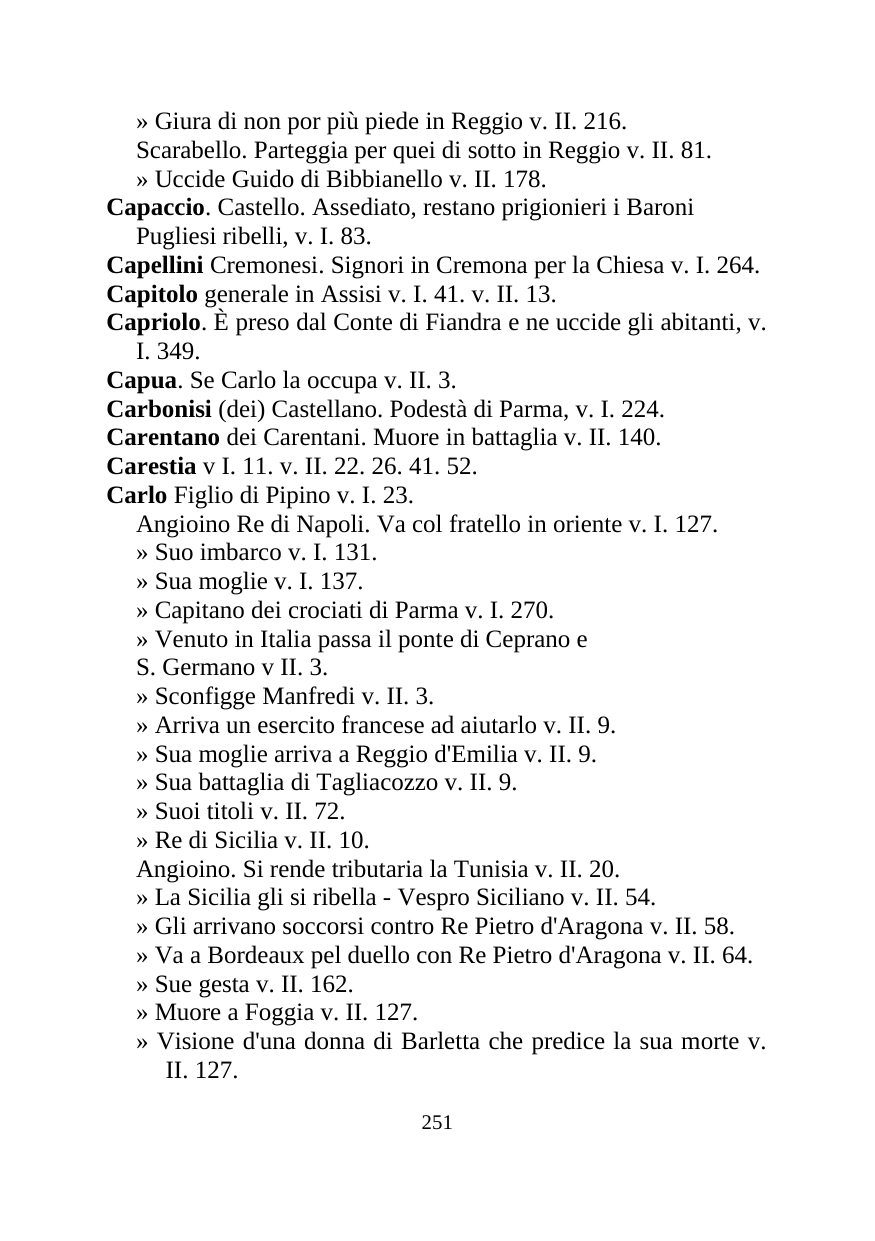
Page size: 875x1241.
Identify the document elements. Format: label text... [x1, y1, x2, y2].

text Capua. Se Carlo la occupa v. II. 3. [106, 365, 768, 394]
text Capitolo generale in Assisi v. I. 41. v. II. 13. [106, 279, 768, 307]
text » Uccide Guido di Bibbianello v. II. 178. [136, 164, 768, 192]
text » Va a Bordeaux pel duello con Re Pietro d'Aragona v. II. 64. [136, 940, 768, 969]
text » Re di Sicilia v. II. 10. [136, 825, 768, 854]
text Capellini Cremonesi. Signori in Cremona per la Chiesa v. I. 264. [106, 250, 768, 279]
text » Arriva un esercito francese ad aiutarlo v. II. 9. [136, 710, 768, 739]
text Pugliesi ribelli, v. I. 83. [136, 221, 768, 250]
text Scarabello. Parteggia per quei di sotto in Reggio v. II. 81. [136, 135, 768, 164]
text Capriolo. È preso dal Conte di Fiandra e ne uccide gli abitanti, v. I. 349. [106, 307, 768, 365]
text » Gli arrivano soccorsi contro Re Pietro d'Aragona v. II. 58. [136, 911, 768, 940]
text » Sua moglie arriva a Reggio d'Emilia v. II. 9. [136, 739, 768, 767]
text » Suo imbarco v. I. 131. [136, 537, 768, 566]
text » Giura di non por più piede in Reggio v. II. 216. [136, 106, 768, 135]
text Carentano dei Carentani. Muore in battaglia v. II. 140. [106, 422, 768, 451]
text » Visione d'una donna di Barletta che predice la sua morte v. II. 127. [136, 1026, 768, 1084]
text S. Germano v II. 3. [136, 652, 768, 681]
text » Sua battaglia di Tagliacozzo v. II. 9. [136, 767, 768, 796]
text Carlo Figlio di Pipino v. I. 23. [106, 480, 768, 509]
text » Sua moglie v. I. 137. [136, 566, 768, 595]
text Carbonisi (dei) Castellano. Podestà di Parma, v. I. 224. [106, 394, 768, 422]
text Capaccio. Castello. Assediato, restano prigionieri i Baroni [106, 192, 768, 221]
text » La Sicilia gli si ribella - Vespro Siciliano v. II. 54. [136, 882, 768, 911]
text » Venuto in Italia passa il ponte di Ceprano e [136, 624, 768, 652]
text » Suoi titoli v. II. 72. [136, 796, 768, 825]
text » Muore a Foggia v. II. 127. [136, 997, 768, 1026]
text » Sue gesta v. II. 162. [136, 969, 768, 997]
text » Capitano dei crociati di Parma v. I. 270. [136, 595, 768, 624]
text » Sconfigge Manfredi v. II. 3. [136, 681, 768, 710]
text Angioino. Si rende tributaria la Tunisia v. II. 20. [136, 854, 768, 882]
text Angioino Re di Napoli. Va col fratello in oriente v. I. 127. [136, 509, 768, 537]
text Carestia v I. 11. v. II. 22. 26. 41. 52. [106, 451, 768, 480]
